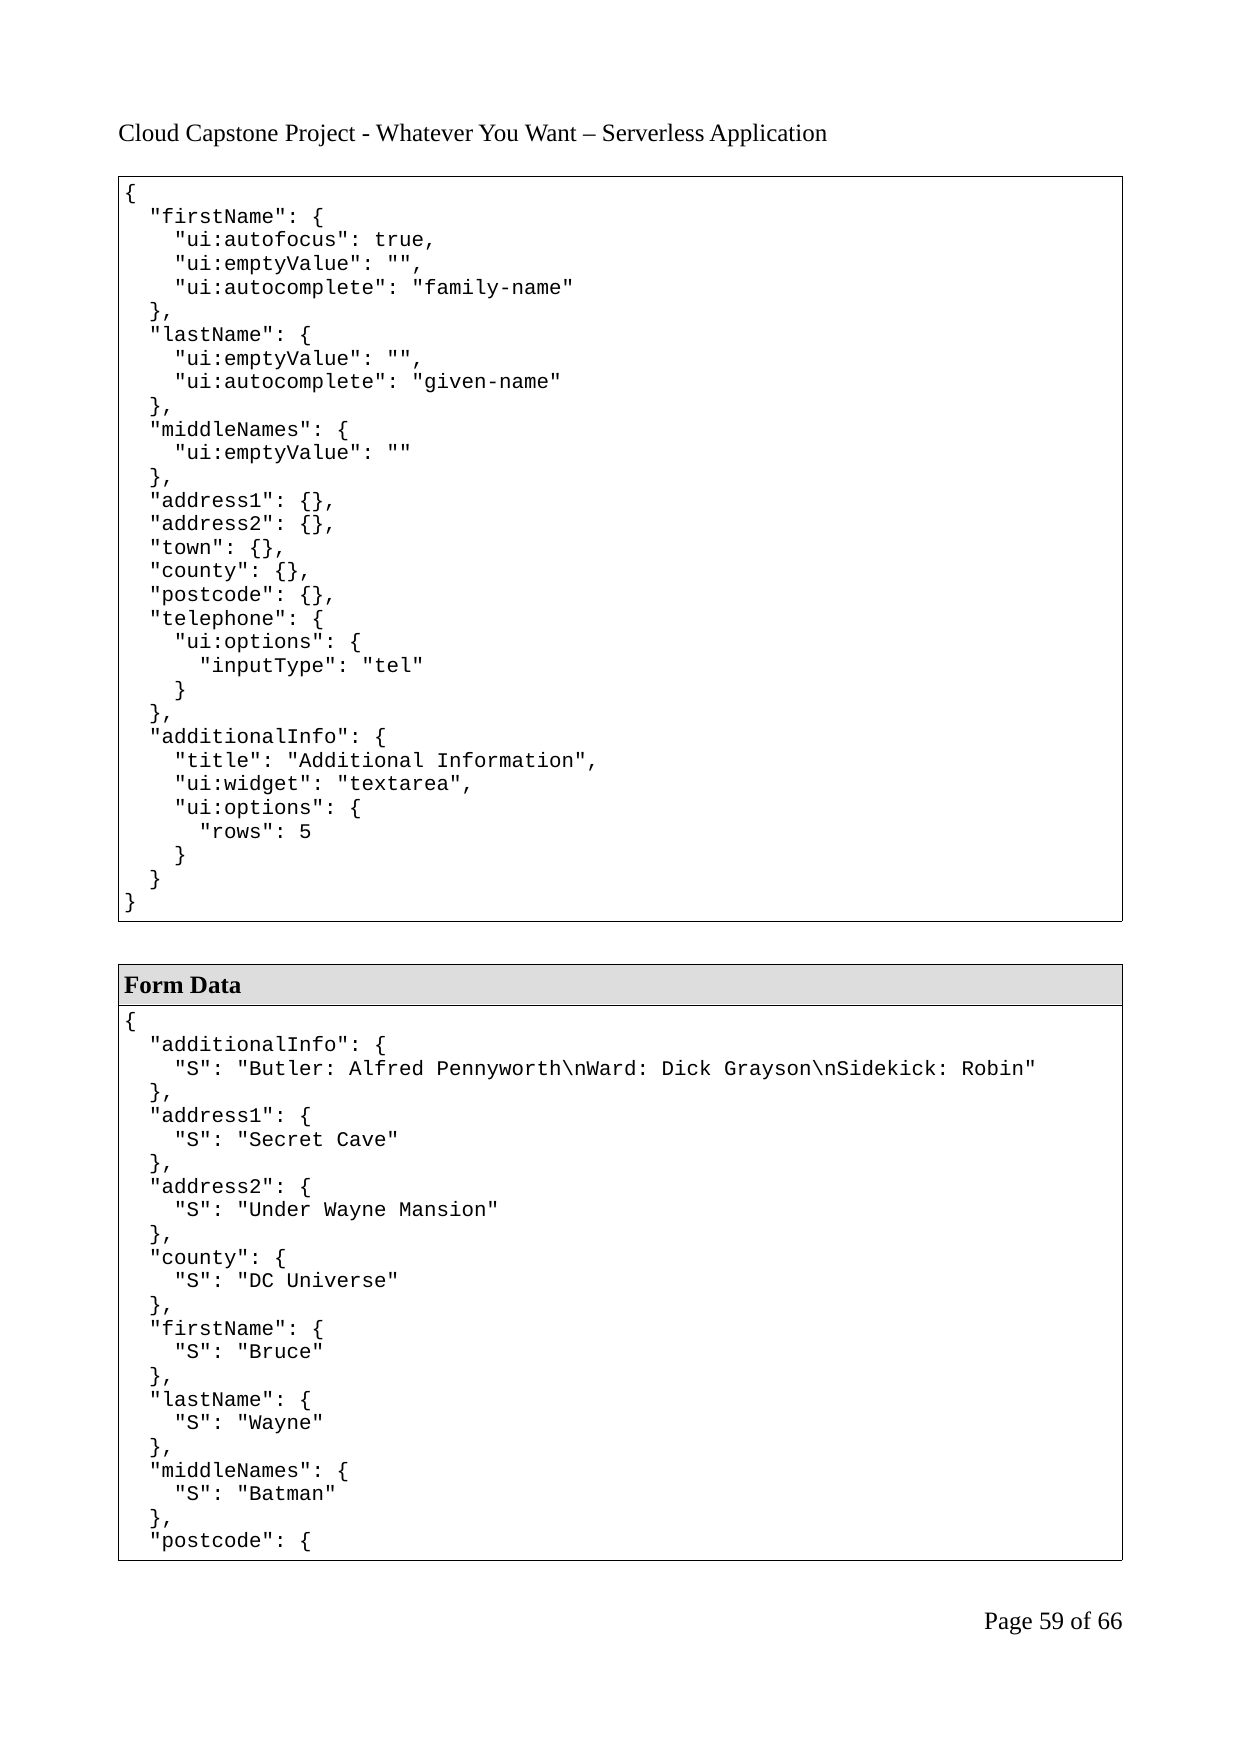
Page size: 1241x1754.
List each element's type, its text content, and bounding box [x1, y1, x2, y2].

table_header Form Data [119, 965, 1122, 1004]
table_cell { "additionalInfo": { "S": "Butler: Alfred Pennyworth\nWard: Dick Grayson\nSidekick: Robin" }, "address1": { "S": "Secret Cave" }, "address2": { "S": "Under Wayne Mansion" }, "county": { "S": "DC Universe" }, "firstName": { "S": "Bruce" }, "lastName": { "S": "Wayne" }, "middleNames": { "S": "Batman" }, "postcode": { [119, 1006, 1122, 1560]
table_cell { "firstName": { "ui:autofocus": true, "ui:emptyValue": "", "ui:autocomplete": "family-name" }, "lastName": { "ui:emptyValue": "", "ui:autocomplete": "given-name" }, "middleNames": { "ui:emptyValue": "" }, "address1": {}, "address2": {}, "town": {}, "county": {}, "postcode": {}, "telephone": { "ui:options": { "inputType": "tel" } }, "additionalInfo": { "title": "Additional Information", "ui:widget": "textarea", "ui:options": { "rows": 5 } } } [119, 177, 1122, 921]
